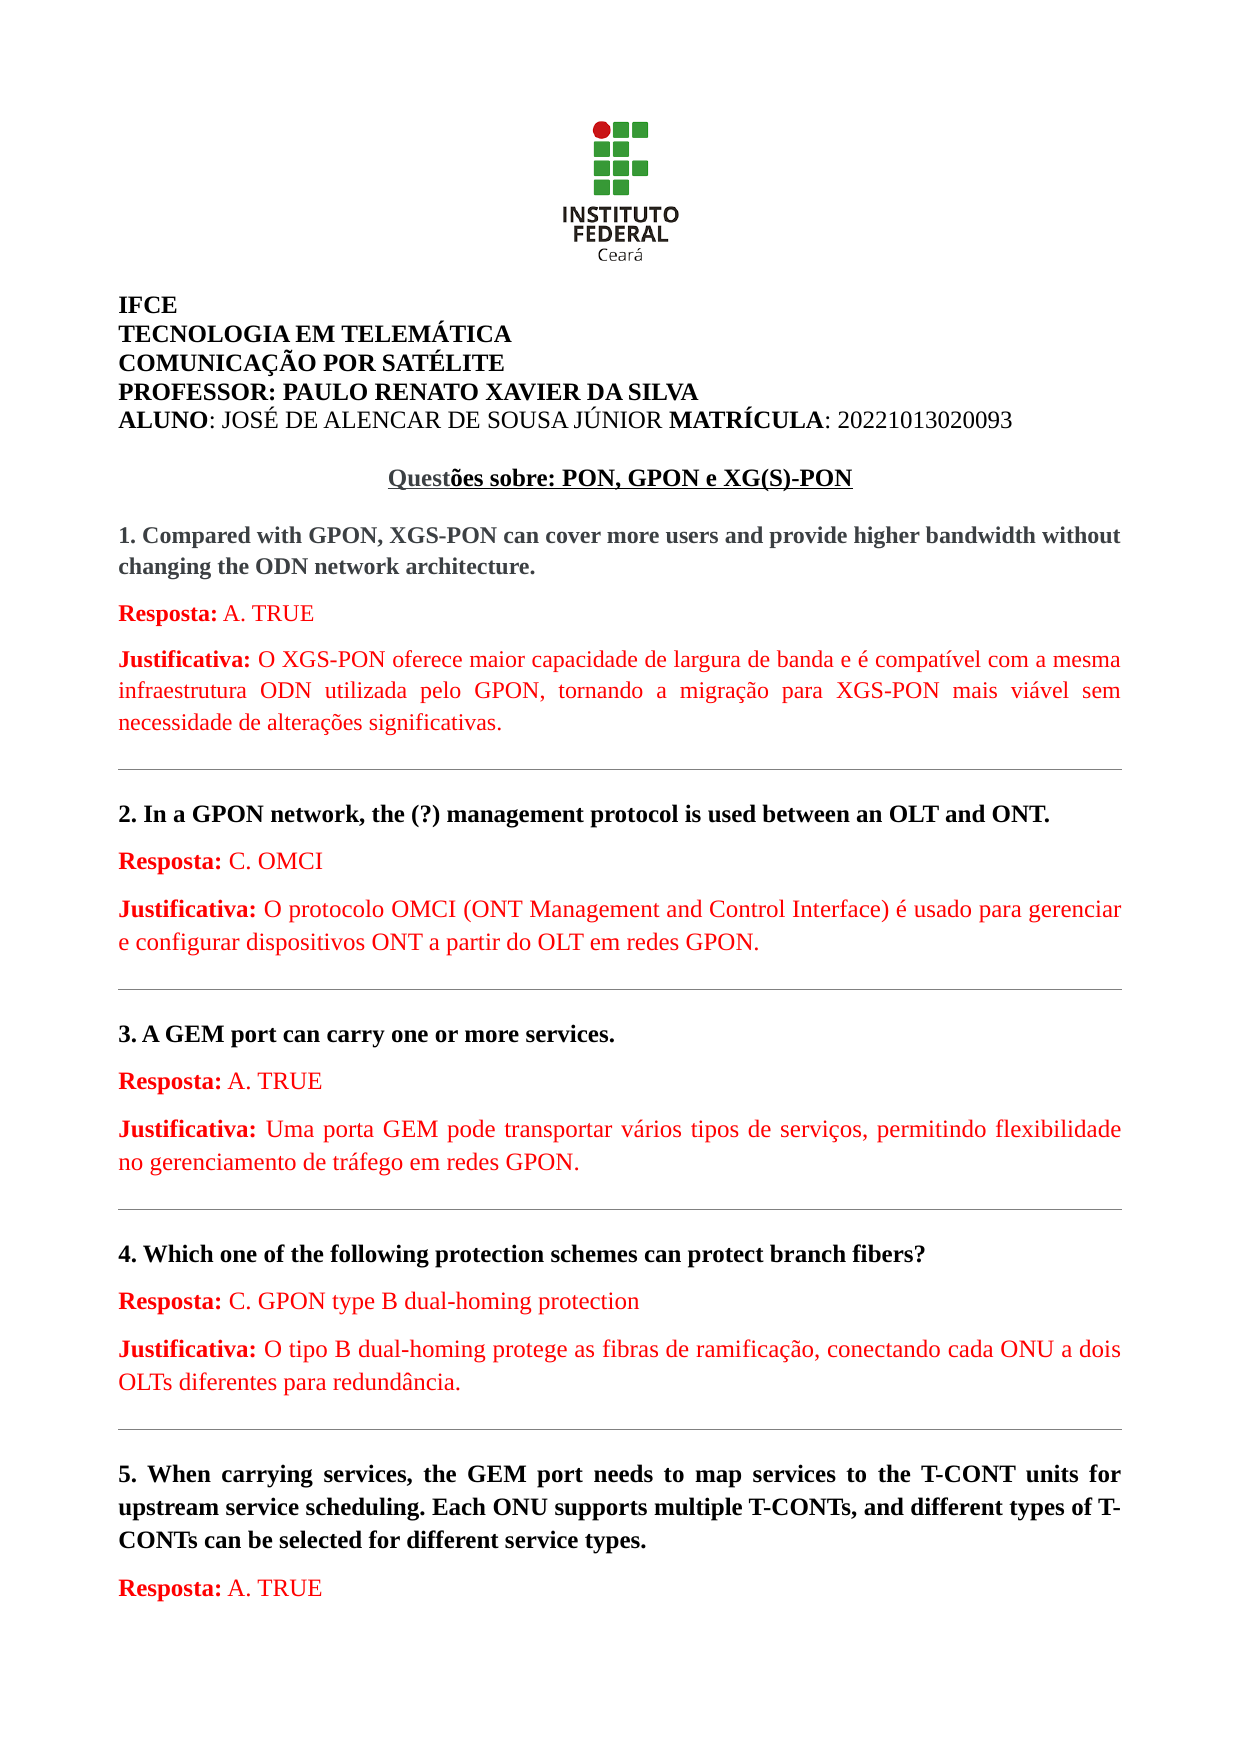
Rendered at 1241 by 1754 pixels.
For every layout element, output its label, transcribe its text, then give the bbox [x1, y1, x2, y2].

text 2. In a GPON network, the (?) management protocol is used between an OLT and ONT. [118, 799, 1122, 827]
text Resposta: C. GPON type B dual-homing protection [118, 1286, 1122, 1315]
text Resposta: C. OMCI [118, 846, 1122, 875]
text 1. Compared with GPON, XGS-PON can cover more users and provide higher bandwidth without changing the ODN network architecture. [118, 521, 1122, 580]
text ALUNO: JOSÉ DE ALENCAR DE SOUSA JÚNIOR MATRÍCULA: 20221013020093 [118, 406, 1122, 434]
text Justificativa: O tipo B dual-homing protege as fibras de ramificação, conectando cada ONU a dois OLTs diferentes para redundância. [118, 1334, 1122, 1396]
text 3. A GEM port can carry one or more services. [118, 1019, 1122, 1047]
text COMUNICAÇÃO POR SATÉLITE [118, 348, 1122, 377]
text TECNOLOGIA EM TELEMÁTICA [118, 319, 1122, 348]
text Resposta: A. TRUE [118, 1573, 1122, 1601]
text Resposta: A. TRUE [118, 598, 1122, 626]
text 4. Which one of the following protection schemes can protect branch fibers? [118, 1239, 1122, 1268]
text Justificativa: O XGS-PON oferece maior capacidade de largura de banda e é compatível com a mesma infraestrutura ODN utilizada pelo GPON, tornando a migração para XGS-PON mais viável sem necessidade de alterações significativas. [118, 645, 1122, 736]
text Questões sobre: PON, GPON e XG(S)-PON [118, 463, 1122, 492]
text Justificativa: O protocolo OMCI (ONT Management and Control Interface) é usado para gerenciar e configurar dispositivos ONT a partir do OLT em redes GPON. [118, 894, 1122, 956]
text 5. When carrying services, the GEM port needs to map services to the T-CONT units for upstream service scheduling. Each ONU supports multiple T-CONTs, and different types of T-CONTs can be selected for different service types. [118, 1459, 1122, 1554]
text IFCE [118, 291, 1122, 319]
text Justificativa: Uma porta GEM pode transportar vários tipos de serviços, permitindo flexibilidade no gerenciamento de tráfego em redes GPON. [118, 1114, 1122, 1176]
text PROFESSOR: PAULO RENATO XAVIER DA SILVA [118, 377, 1122, 406]
text Resposta: A. TRUE [118, 1066, 1122, 1095]
picture [514, 118, 726, 268]
